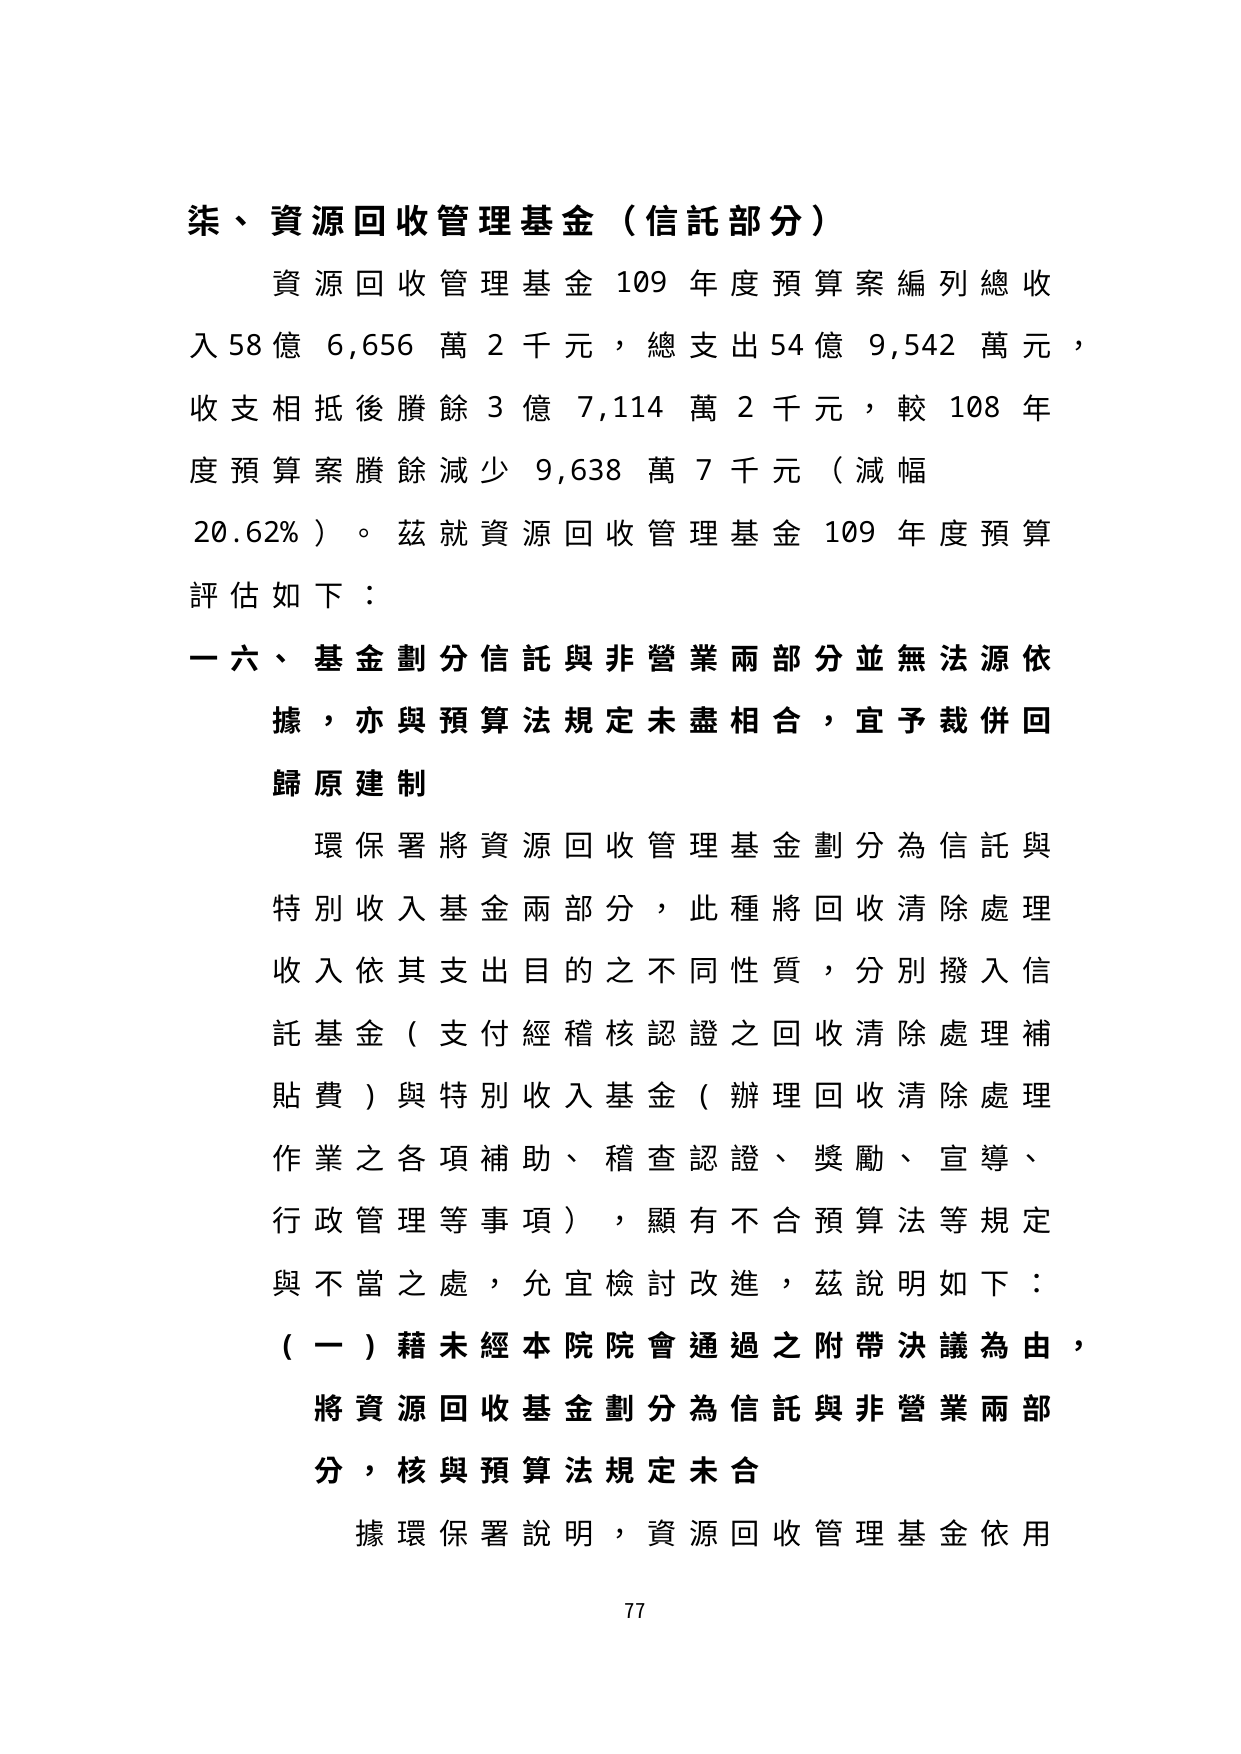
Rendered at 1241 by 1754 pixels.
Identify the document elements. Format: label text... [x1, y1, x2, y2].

text 一六、基金劃分信託與非營業兩部分並無法源依據，亦與預算法規定未盡相合，宜予裁併回歸原建制 [183, 615, 1058, 802]
text 據環保署說明，資源回收管理基金依用 [268, 1490, 1058, 1552]
text 柒、資源回收管理基金（信託部分） [183, 177, 1058, 240]
text 資源回收管理基金109年度預算案編列總收入58億6,656萬2千元，總支出54億9,542萬元，收支相抵後賸餘3億7,114萬2千元，較108年度預算案賸餘減少9,638萬7千元（減幅20.62%）。茲就資源回收管理基金109年度預算評估如下： [183, 240, 1058, 615]
text (一)藉未經本院院會通過之附帶決議為由，將資源回收基金劃分為信託與非營業兩部分，核與預算法規定未合 [242, 1302, 1058, 1490]
text 環保署將資源回收管理基金劃分為信託與特別收入基金兩部分，此種將回收清除處理收入依其支出目的之不同性質，分別撥入信託基金(支付經稽核認證之回收清除處理補貼費)與特別收入基金(辦理回收清除處理作業之各項補助、稽查認證、獎勵、宣導、行政管理等事項），顯有不合預算法等規定與不當之處，允宜檢討改進，茲說明如下： [242, 802, 1058, 1302]
